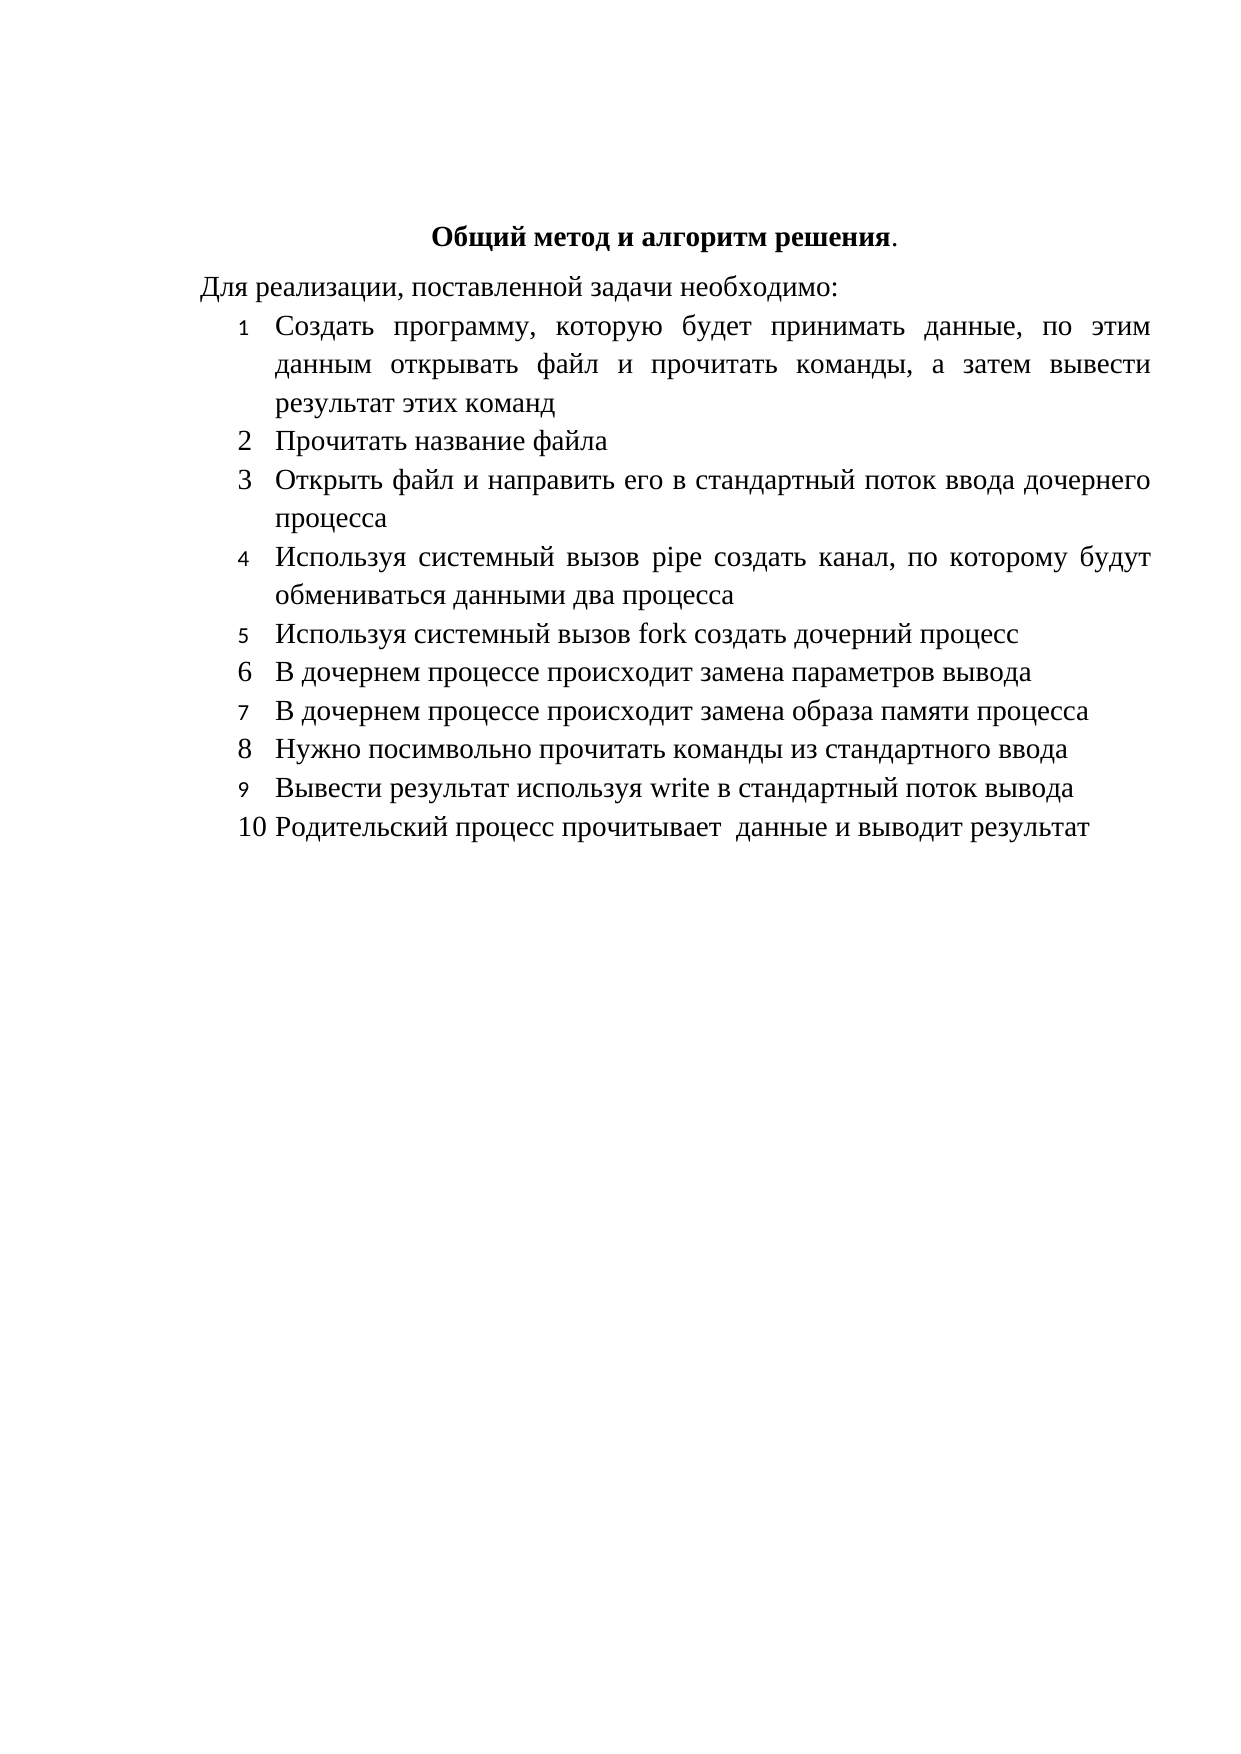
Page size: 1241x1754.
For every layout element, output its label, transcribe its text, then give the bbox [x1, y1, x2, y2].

list Создать программу, которую будет принимать данные, по этим данным открывать файл и прочитать команды, а затем вывести результат этих команд [237, 308, 1152, 418]
text Для реализации, поставленной задачи необходимо: [88, 269, 1152, 303]
text Общий метод и алгоритм решения. [177, 219, 1152, 252]
list Нужно посимвольно прочитать команды из стандартного ввода [237, 732, 1152, 765]
list Используя системный вызов fork создать дочерний процесс [237, 616, 1152, 649]
list Используя системный вызов pipe создать канал, по которому будут обмениваться данными два процесса [237, 539, 1152, 611]
list Открыть файл и направить его в стандартный поток ввода дочернего процесса [237, 462, 1152, 534]
list В дочернем процессе происходит замена образа памяти процесса [237, 693, 1152, 727]
list В дочернем процессе происходит замена параметров вывода [237, 654, 1152, 688]
list Прочитать название файла [237, 423, 1152, 457]
list Вывести результат используя write в стандартный поток вывода [237, 770, 1152, 804]
list Родительский процесс прочитывает данные и выводит результат [237, 809, 1152, 842]
